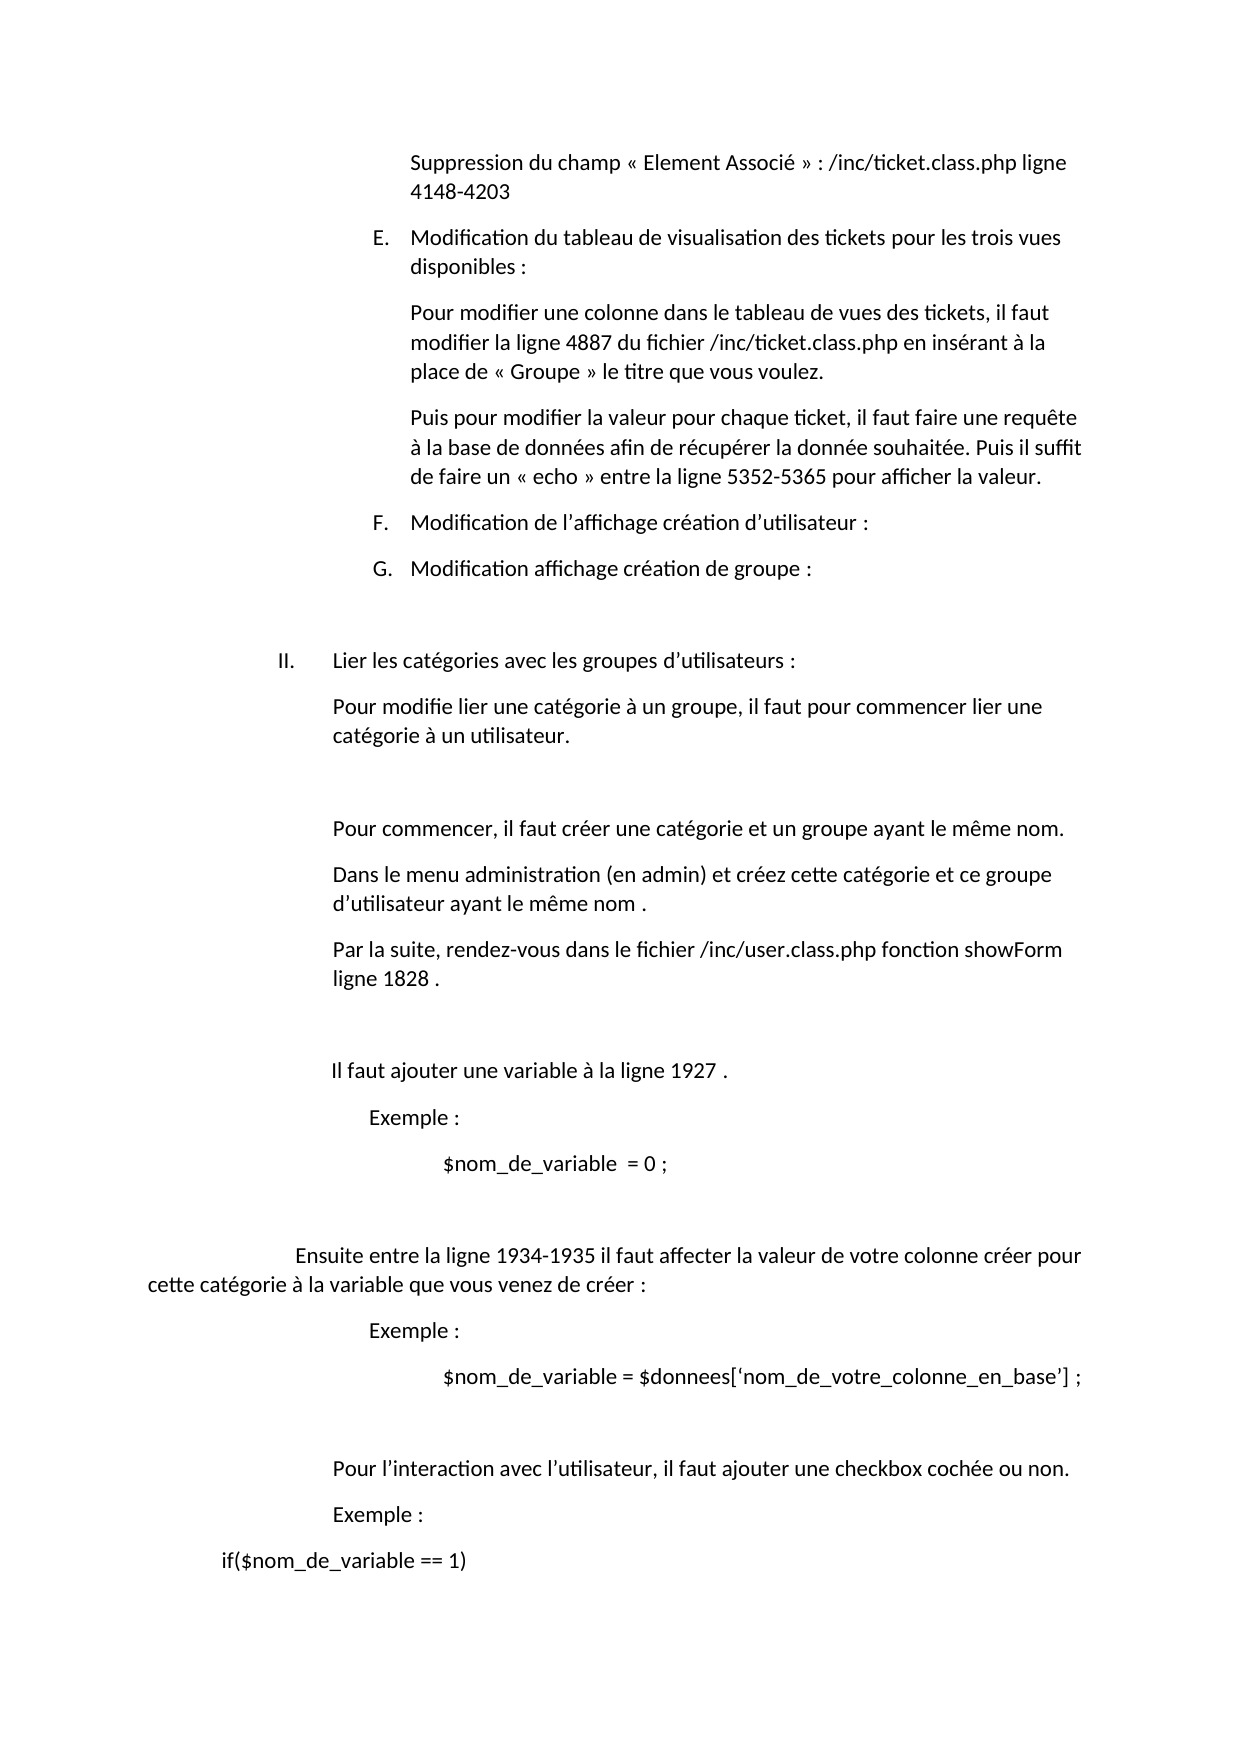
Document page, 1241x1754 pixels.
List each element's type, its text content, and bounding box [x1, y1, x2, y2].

list Par la suite, rendez-vous dans le fichier /inc/user.class.php fonction showForm ligne 1828 . [333, 935, 1093, 992]
text Ensuite entre la ligne 1934-1935 il faut affecter la valeur de votre colonne créer pour cette catégorie à la variable que vous venez de créer : [148, 1241, 1093, 1298]
text $nom_de_variable = 0 ; [148, 1149, 1093, 1177]
text if($nom_de_variable == 1) [148, 1546, 1093, 1574]
list Lier les catégories avec les groupes d’utilisateurs : [295, 646, 1093, 674]
list Exemple : [333, 1500, 1093, 1528]
list Modification de l’affichage création d’utilisateur : [373, 508, 1093, 536]
list Pour modifie lier une catégorie à un groupe, il faut pour commencer lier une catégorie à un utilisateur. [333, 692, 1093, 749]
list Pour commencer, il faut créer une catégorie et un groupe ayant le même nom. [333, 814, 1093, 842]
list Dans le menu administration (en admin) et créez cette catégorie et ce groupe d’utilisateur ayant le même nom . [333, 860, 1093, 917]
list Suppression du champ « Element Associé » : /inc/ticket.class.php ligne 4148-4203 [410, 148, 1093, 205]
text $nom_de_variable = $donnees[‘nom_de_votre_colonne_en_base’] ; [148, 1362, 1093, 1390]
list Modification du tableau de visualisation des tickets pour les trois vues disponibles : [373, 223, 1093, 280]
list Modification affichage création de groupe : [373, 554, 1093, 582]
text Il faut ajouter une variable à la ligne 1927 . [148, 1057, 1093, 1084]
text Puis pour modifier la valeur pour chaque ticket, il faut faire une requête à la base de données afin de récupérer la donnée souhaitée. Puis il suffit de faire un « echo » entre la ligne 5352-5365 pour afficher la valeur. [410, 403, 1093, 490]
text Exemple : [148, 1103, 1093, 1131]
list Pour modifier une colonne dans le tableau de vues des tickets, il faut modifier la ligne 4887 du fichier /inc/ticket.class.php en insérant à la place de « Groupe » le titre que vous voulez. [410, 298, 1093, 385]
text Exemple : [148, 1316, 1093, 1344]
list Pour l’interaction avec l’utilisateur, il faut ajouter une checkbox cochée ou non. [333, 1454, 1093, 1482]
